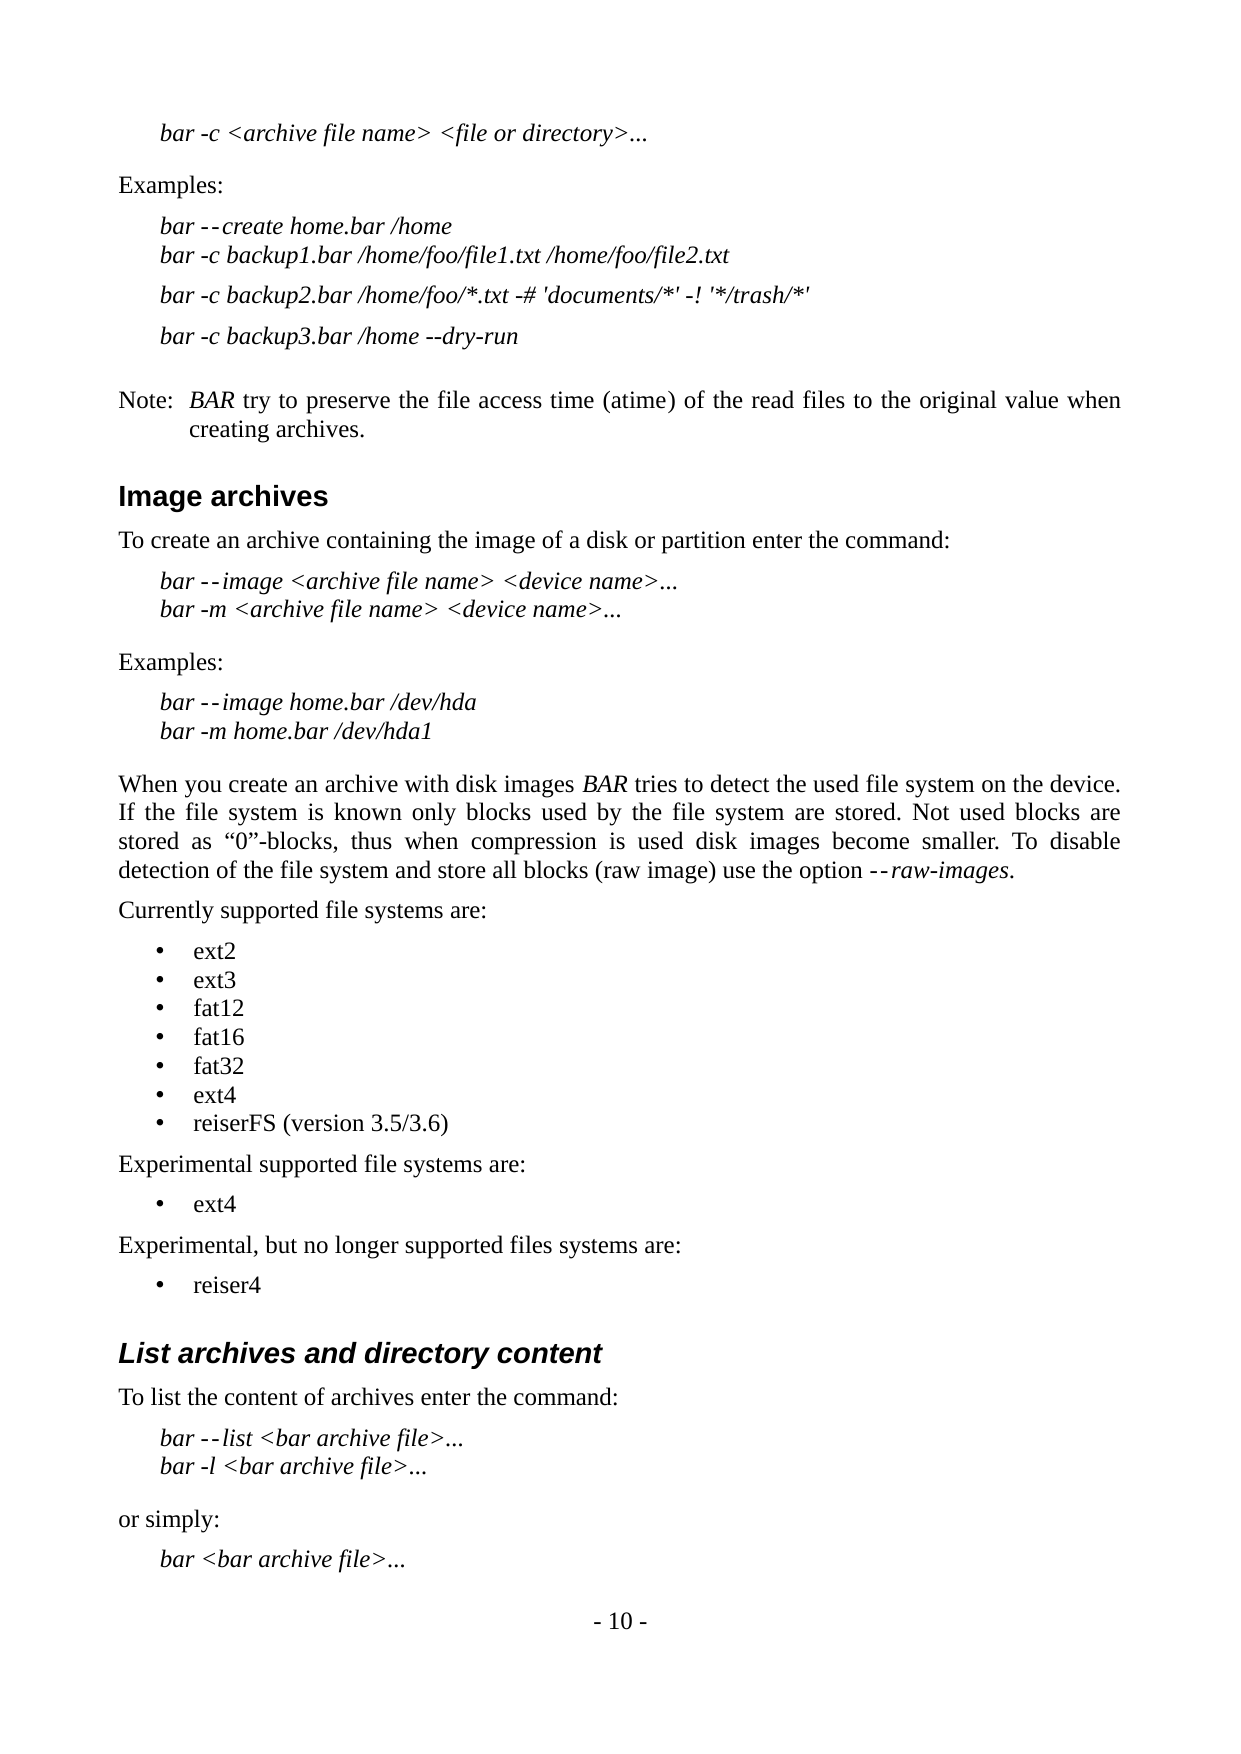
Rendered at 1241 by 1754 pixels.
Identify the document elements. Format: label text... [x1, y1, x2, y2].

text bar ‑‑create home.bar /home [159, 211, 1122, 240]
text bar -c backup1.bar /home/foo/file1.txt /home/foo/file2.txt [159, 240, 1122, 268]
text Note: BAR try to preserve the file access time (atime) of the read files to the original value when creating archives. [118, 385, 1122, 442]
list ext4 [156, 1189, 1122, 1218]
text or simply: [118, 1504, 1122, 1532]
text bar -l <bar archive file>... [159, 1451, 1122, 1480]
text Experimental supported file systems are: [118, 1149, 1122, 1178]
text Examples: [118, 647, 1122, 676]
text To list the content of archives enter the command: [118, 1382, 1122, 1411]
text When you create an archive with disk images BAR tries to detect the used file system on the device. If the file system is known only blocks used by the file system are stored. Not used blocks are stored as “0”-blocks, thus when compression is used disk images become smaller. To disable detection of the file system and store all blocks (raw image) use the option ‑‑raw-images. [118, 769, 1122, 884]
text bar ‑‑list <bar archive file>... [159, 1423, 1122, 1451]
text Examples: [118, 171, 1122, 199]
list ext3 [156, 965, 1122, 993]
list ext4 [156, 1080, 1122, 1108]
text bar -m home.bar /dev/hda1 [159, 716, 1122, 745]
list ext2 [156, 936, 1122, 965]
text bar ‑‑image home.bar /dev/hda [159, 687, 1122, 716]
text bar -m <archive file name> <device name>... [159, 594, 1122, 623]
list reiserFS (version 3.5/3.6) [156, 1108, 1122, 1137]
list fat12 [156, 993, 1122, 1022]
list fat32 [156, 1051, 1122, 1080]
list reiser4 [156, 1271, 1122, 1299]
text bar -c backup2.bar /home/foo/*.txt -# 'documents/*' -! '*/trash/*' [159, 280, 1122, 309]
text bar ‑‑image <archive file name> <device name>... [159, 566, 1122, 594]
subtitle Image archives [118, 479, 1122, 513]
list fat16 [156, 1022, 1122, 1051]
text bar <bar archive file>... [159, 1544, 1122, 1573]
text Currently supported file systems are: [118, 895, 1122, 924]
text bar -c <archive file name> <file or directory>... [159, 118, 1122, 147]
text bar -c backup3.bar /home --dry-run [159, 321, 1122, 349]
text To create an archive containing the image of a disk or partition enter the command: [118, 525, 1122, 554]
text Experimental, but no longer supported files systems are: [118, 1230, 1122, 1259]
subtitle List archives and directory content [118, 1336, 1122, 1369]
